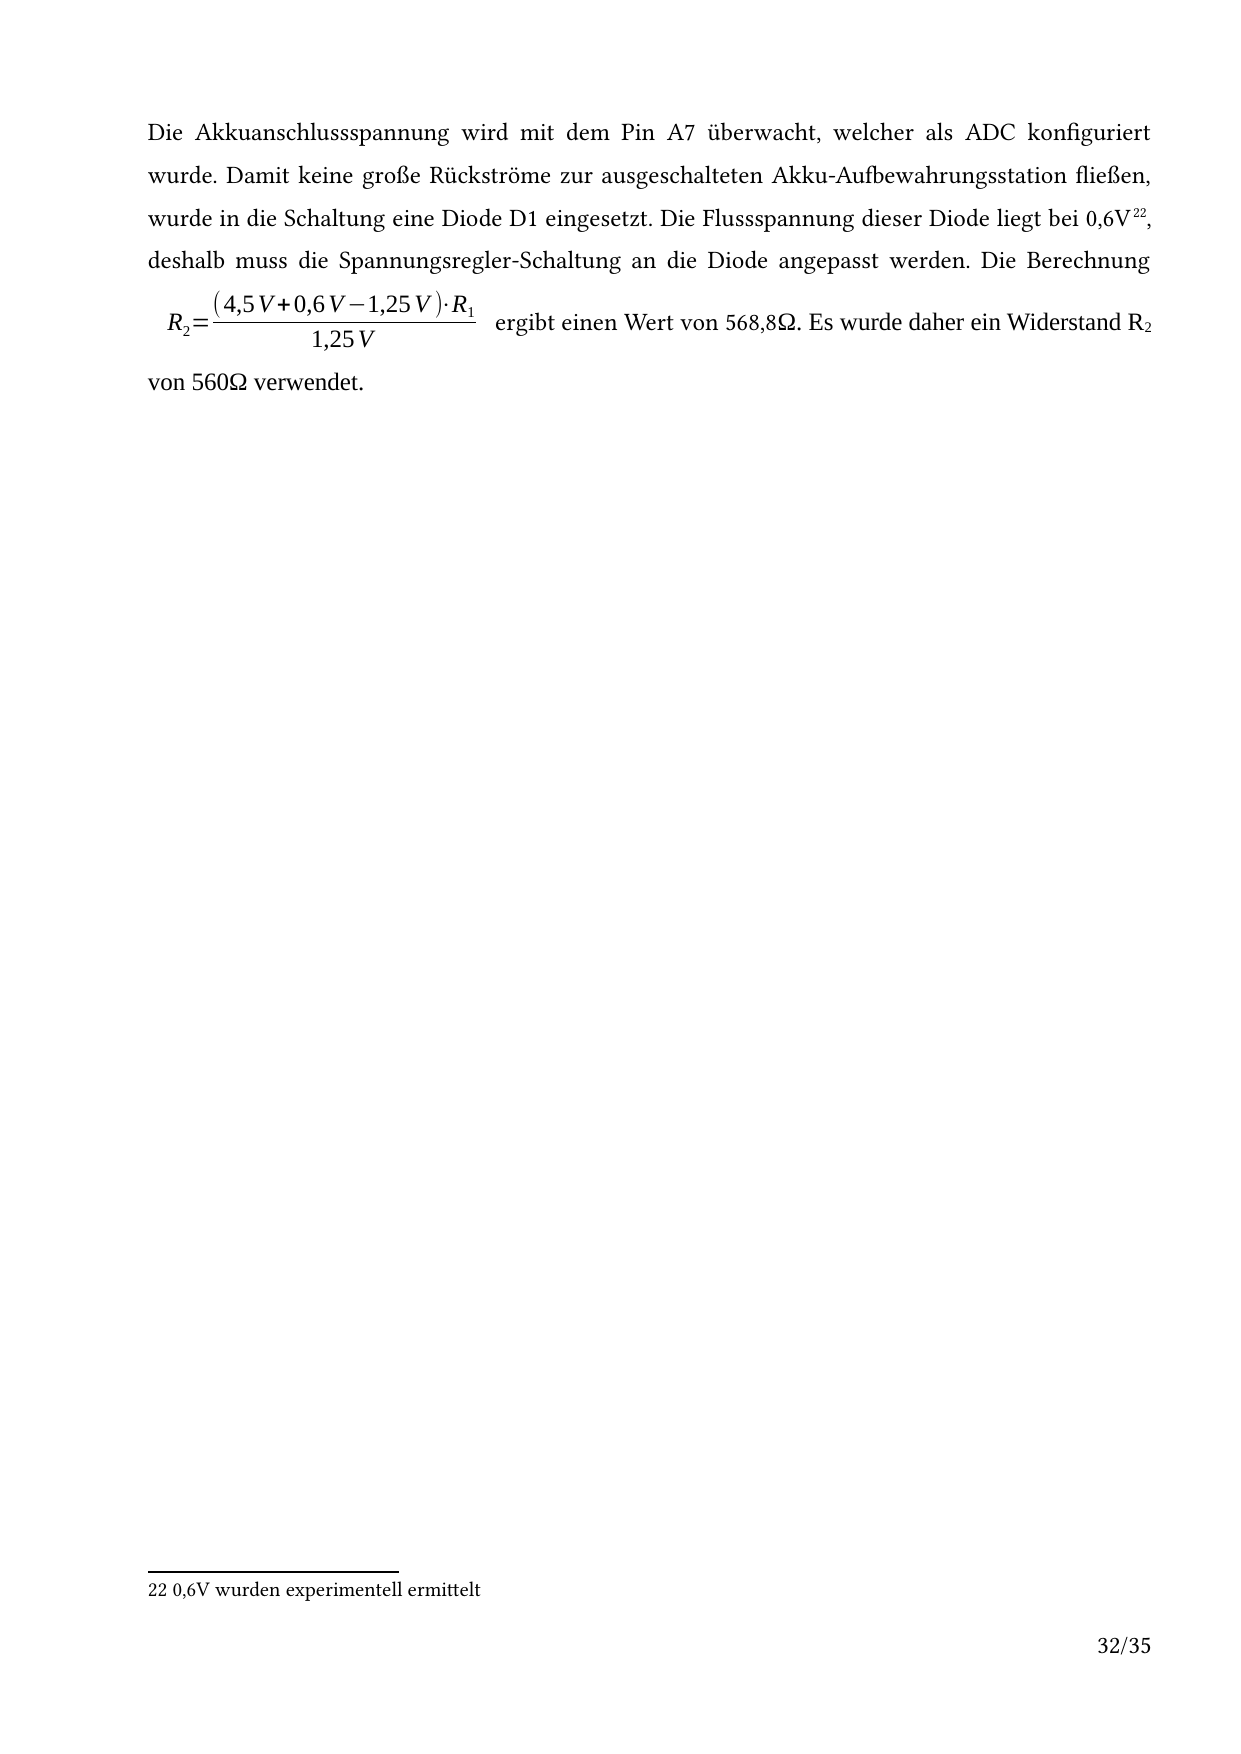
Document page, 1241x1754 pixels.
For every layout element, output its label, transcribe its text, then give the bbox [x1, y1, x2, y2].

text 0,6V wurden experimentell ermittelt [148, 1578, 1152, 1601]
text Die Akkuanschlussspannung wird mit dem Pin A7 überwacht, welcher als ADC konfiguriert wurde. Damit keine große Rückströme zur ausgeschalteten Akku-Aufbewahrungsstation fließen, wurde in die Schaltung eine Diode D1 eingesetzt. Die Flussspannung dieser Diode liegt bei 0,6V, deshalb muss die Spannungsregler-Schaltung an die Diode angepasst werden. Die Berechnung ergibt einen Wert von 568,8Ω. Es wurde daher ein Widerstand R2 von 560Ω verwendet. [148, 118, 1152, 396]
